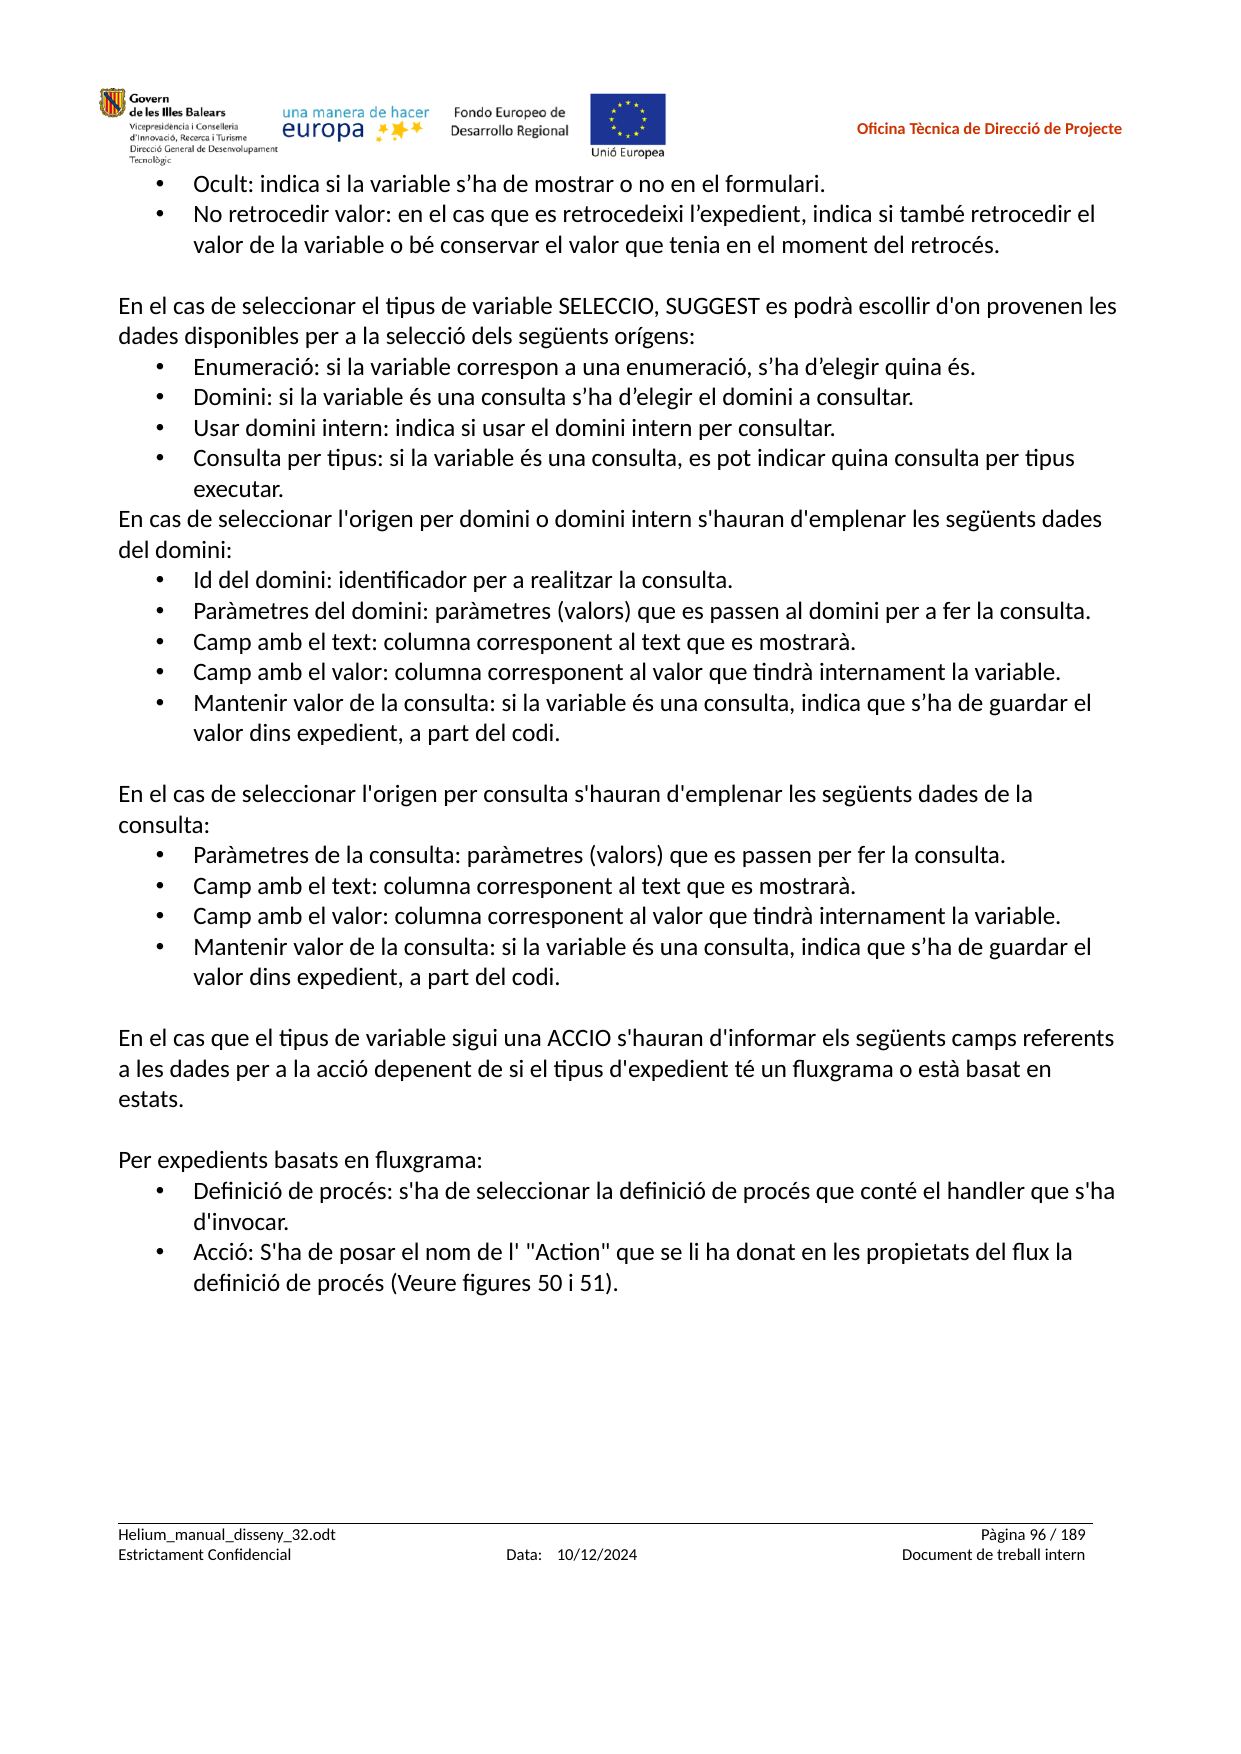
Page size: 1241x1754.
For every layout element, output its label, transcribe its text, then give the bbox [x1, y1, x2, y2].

list Camp amb el valor: columna corresponent al valor que tindrà internament la variable. [156, 900, 1122, 931]
picture [99, 87, 668, 166]
list Paràmetres de la consulta: paràmetres (valors) que es passen per fer la consulta. [156, 839, 1122, 870]
list Acció: S'ha de posar el nom de l' "Action" que se li ha donat en les propietats del flux la definició de procés (Veure figures 50 i 51). [156, 1236, 1122, 1297]
list Camp amb el text: columna corresponent al text que es mostrarà. [156, 870, 1122, 900]
text Per expedients basats en fluxgrama: [118, 1144, 1122, 1175]
text En el cas que el tipus de variable sigui una ACCIO s'hauran d'informar els següents camps referents a les dades per a la acció depenent de si el tipus d'expedient té un fluxgrama o està basat en estats. [118, 1022, 1122, 1114]
list Mantenir valor de la consulta: si la variable és una consulta, indica que s’ha de guardar el valor dins expedient, a part del codi. [156, 931, 1122, 992]
list Camp amb el text: columna corresponent al text que es mostrarà. [156, 626, 1122, 656]
list Id del domini: identificador per a realitzar la consulta. [156, 565, 1122, 595]
list Mantenir valor de la consulta: si la variable és una consulta, indica que s’ha de guardar el valor dins expedient, a part del codi. [156, 687, 1122, 748]
list No retrocedir valor: en el cas que es retrocedeixi l’expedient, indica si també retrocedir el valor de la variable o bé conservar el valor que tenia en el moment del retrocés. [156, 198, 1122, 259]
list Ocult: indica si la variable s’ha de mostrar o no en el formulari. [156, 168, 1122, 198]
list Camp amb el valor: columna corresponent al valor que tindrà internament la variable. [156, 656, 1122, 687]
list Consulta per tipus: si la variable és una consulta, es pot indicar quina consulta per tipus executar. [156, 443, 1122, 504]
list Usar domini intern: indica si usar el domini intern per consultar. [156, 412, 1122, 443]
list Paràmetres del domini: paràmetres (valors) que es passen al domini per a fer la consulta. [156, 595, 1122, 626]
text En cas de seleccionar l'origen per domini o domini intern s'hauran d'emplenar les següents dades del domini: [118, 504, 1122, 565]
text En el cas de seleccionar l'origen per consulta s'hauran d'emplenar les següents dades de la consulta: [118, 778, 1122, 839]
list Domini: si la variable és una consulta s’ha d’elegir el domini a consultar. [156, 382, 1122, 412]
text En el cas de seleccionar el tipus de variable SELECCIO, SUGGEST es podrà escollir d'on provenen les dades disponibles per a la selecció dels següents orígens: [118, 290, 1122, 351]
list Enumeració: si la variable correspon a una enumeració, s’ha d’elegir quina és. [156, 351, 1122, 382]
list Definició de procés: s'ha de seleccionar la definició de procés que conté el handler que s'ha d'invocar. [156, 1175, 1122, 1236]
